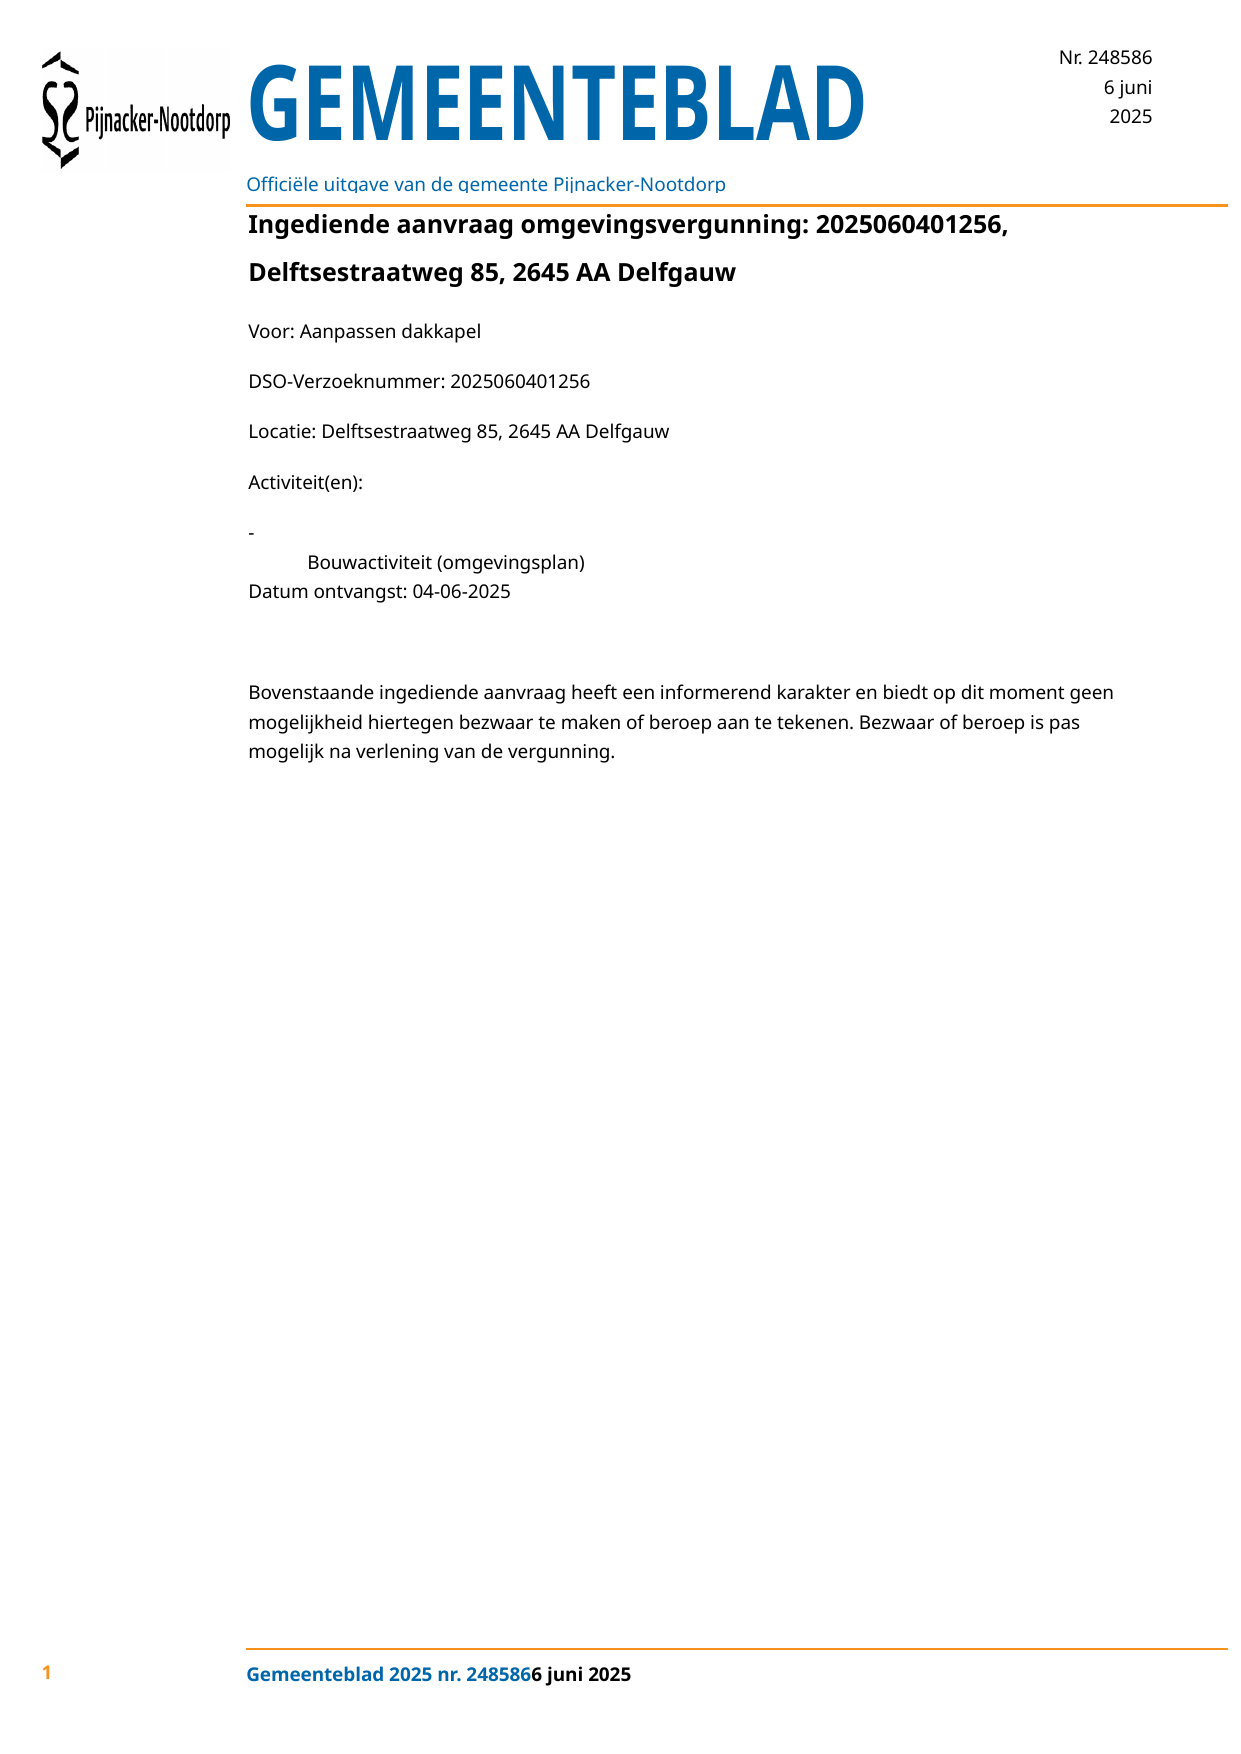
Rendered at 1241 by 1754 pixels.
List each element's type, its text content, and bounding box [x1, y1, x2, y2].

picture [41, 47, 231, 172]
list Bouwactiviteit (omgevingsplan) [248, 549, 1152, 575]
text Activiteit(en): [248, 469, 1152, 495]
text Voor: Aanpassen dakkapel [248, 318, 1152, 344]
text Ingediende aanvraag omgevingsvergunning: 2025060401256, Delftsestraatweg 85, 2645 AA Delfgauw [248, 207, 1152, 288]
text DSO-Verzoeknummer: 2025060401256 [248, 368, 1152, 394]
text Bovenstaande ingediende aanvraag heeft een informerend karakter en biedt op dit moment geen mogelijkheid hiertegen bezwaar te maken of beroep aan te tekenen. Bezwaar of beroep is pas mogelijk na verlening van de vergunning. [248, 679, 1152, 764]
text Datum ontvangst: 04-06-2025 [248, 579, 1152, 604]
text Locatie: Delftsestraatweg 85, 2645 AA Delfgauw [248, 419, 1152, 444]
